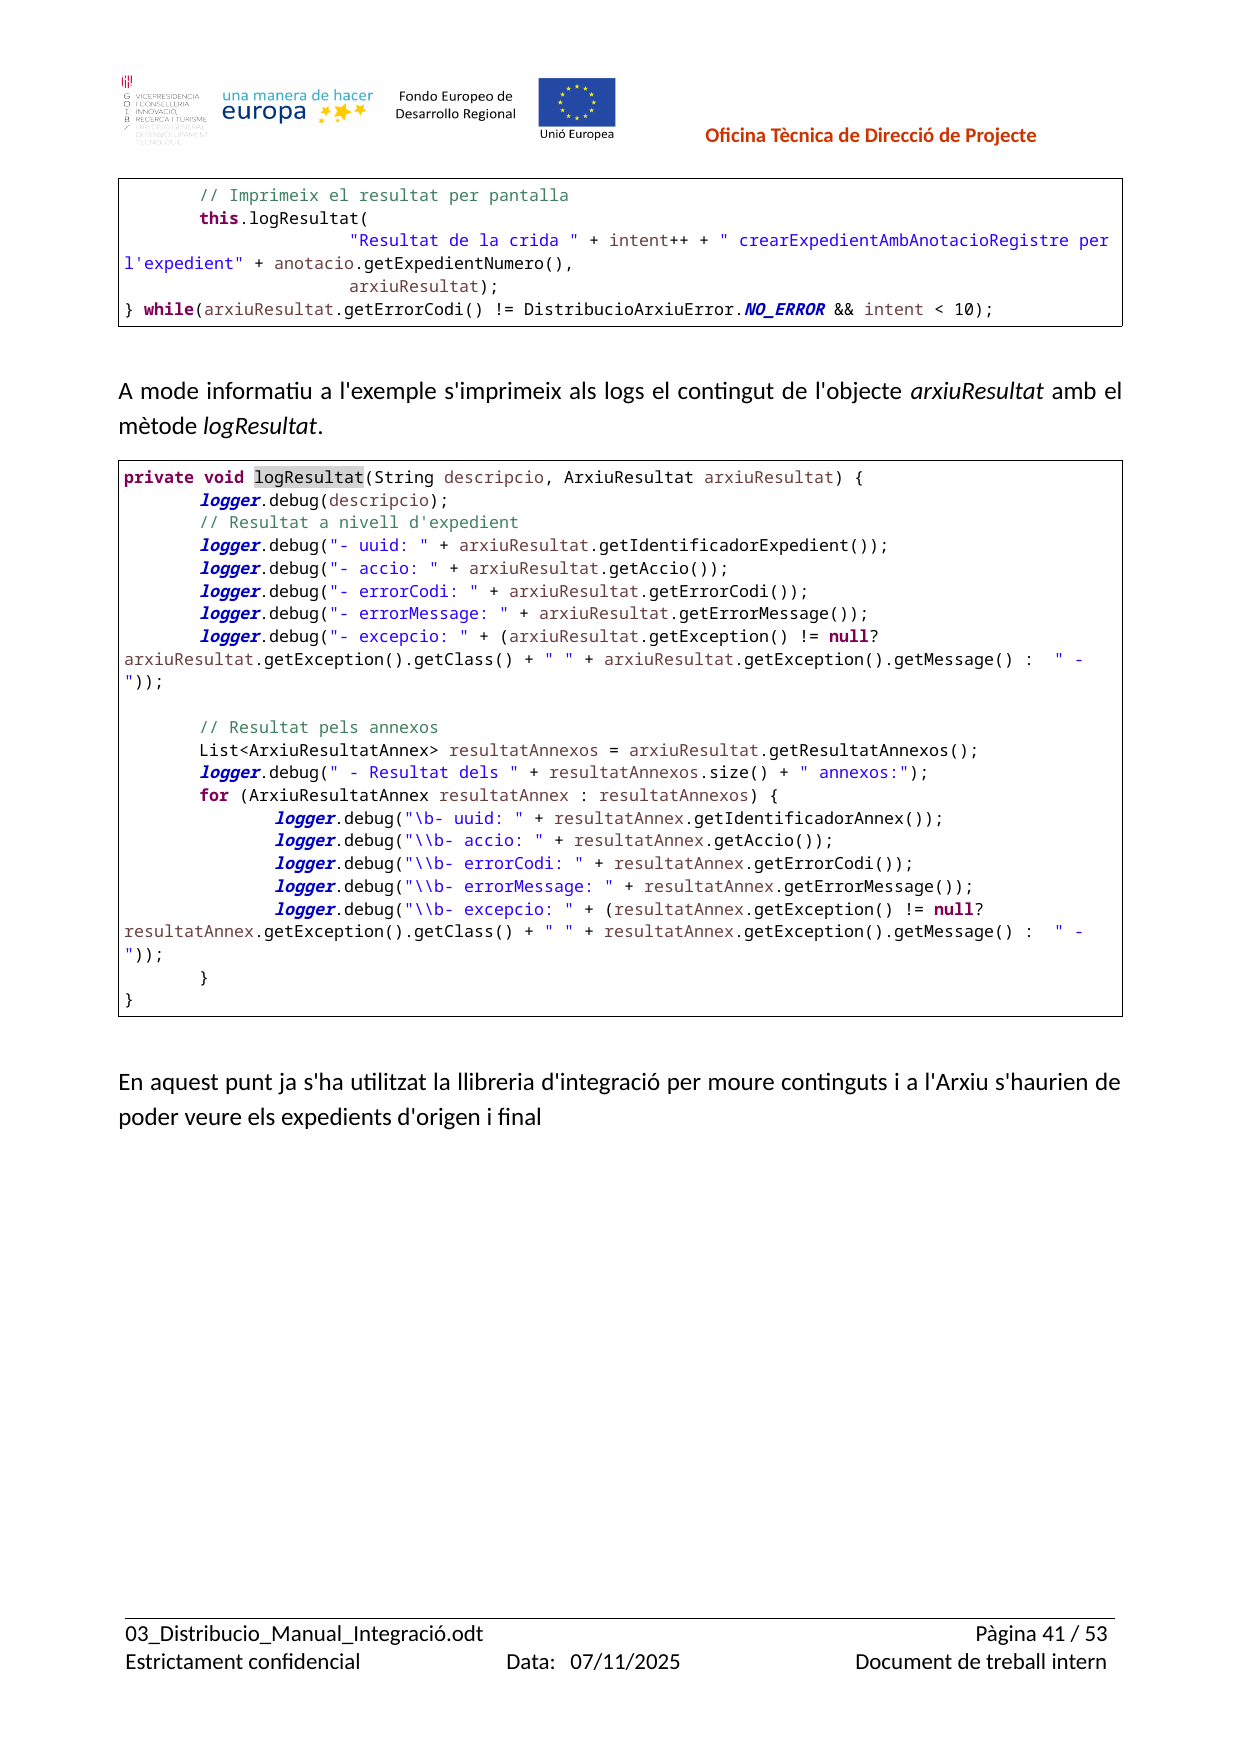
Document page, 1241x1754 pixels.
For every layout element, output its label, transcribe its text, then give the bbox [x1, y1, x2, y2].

picture [219, 73, 621, 147]
text A mode informatiu a l'exemple s'imprimeix als logs el contingut de l'objecte arxiuResultat amb el mètode logResultat. [118, 375, 1122, 441]
table_header // Imprimeix el resultat per pantalla this.logResultat( "Resultat de la crida " + intent++ + " crearExpedientAmbAnotacioRegistre per l'expedient" + anotacio.getExpedientNumero(), arxiuResultat); } while(arxiuResultat.getErrorCodi() != DistribucioArxiuError.NO_ERROR && intent < 10); [119, 179, 1122, 326]
table_header private void logResultat(String descripcio, ArxiuResultat arxiuResultat) { logger.debug(descripcio); // Resultat a nivell d'expedient logger.debug("- uuid: " + arxiuResultat.getIdentificadorExpedient()); logger.debug("- accio: " + arxiuResultat.getAccio()); logger.debug("- errorCodi: " + arxiuResultat.getErrorCodi()); logger.debug("- errorMessage: " + arxiuResultat.getErrorMessage()); logger.debug("- excepcio: " + (arxiuResultat.getException() != null? arxiuResultat.getException().getClass() + " " + arxiuResultat.getException().getMessage() : " - ")); // Resultat pels annexos List<ArxiuResultatAnnex> resultatAnnexos = arxiuResultat.getResultatAnnexos(); logger.debug(" - Resultat dels " + resultatAnnexos.size() + " annexos:"); for (ArxiuResultatAnnex resultatAnnex : resultatAnnexos) { logger.debug("\b- uuid: " + resultatAnnex.getIdentificadorAnnex()); logger.debug("\\b- accio: " + resultatAnnex.getAccio()); logger.debug("\\b- errorCodi: " + resultatAnnex.getErrorCodi()); logger.debug("\\b- errorMessage: " + resultatAnnex.getErrorMessage()); logger.debug("\\b- excepcio: " + (resultatAnnex.getException() != null? resultatAnnex.getException().getClass() + " " + resultatAnnex.getException().getMessage() : " - ")); } } [119, 461, 1122, 1016]
picture [118, 73, 213, 147]
text En aquest punt ja s'ha utilitzat la llibreria d'integració per moure continguts i a l'Arxiu s'haurien de poder veure els expedients d'origen i final [118, 1066, 1122, 1132]
